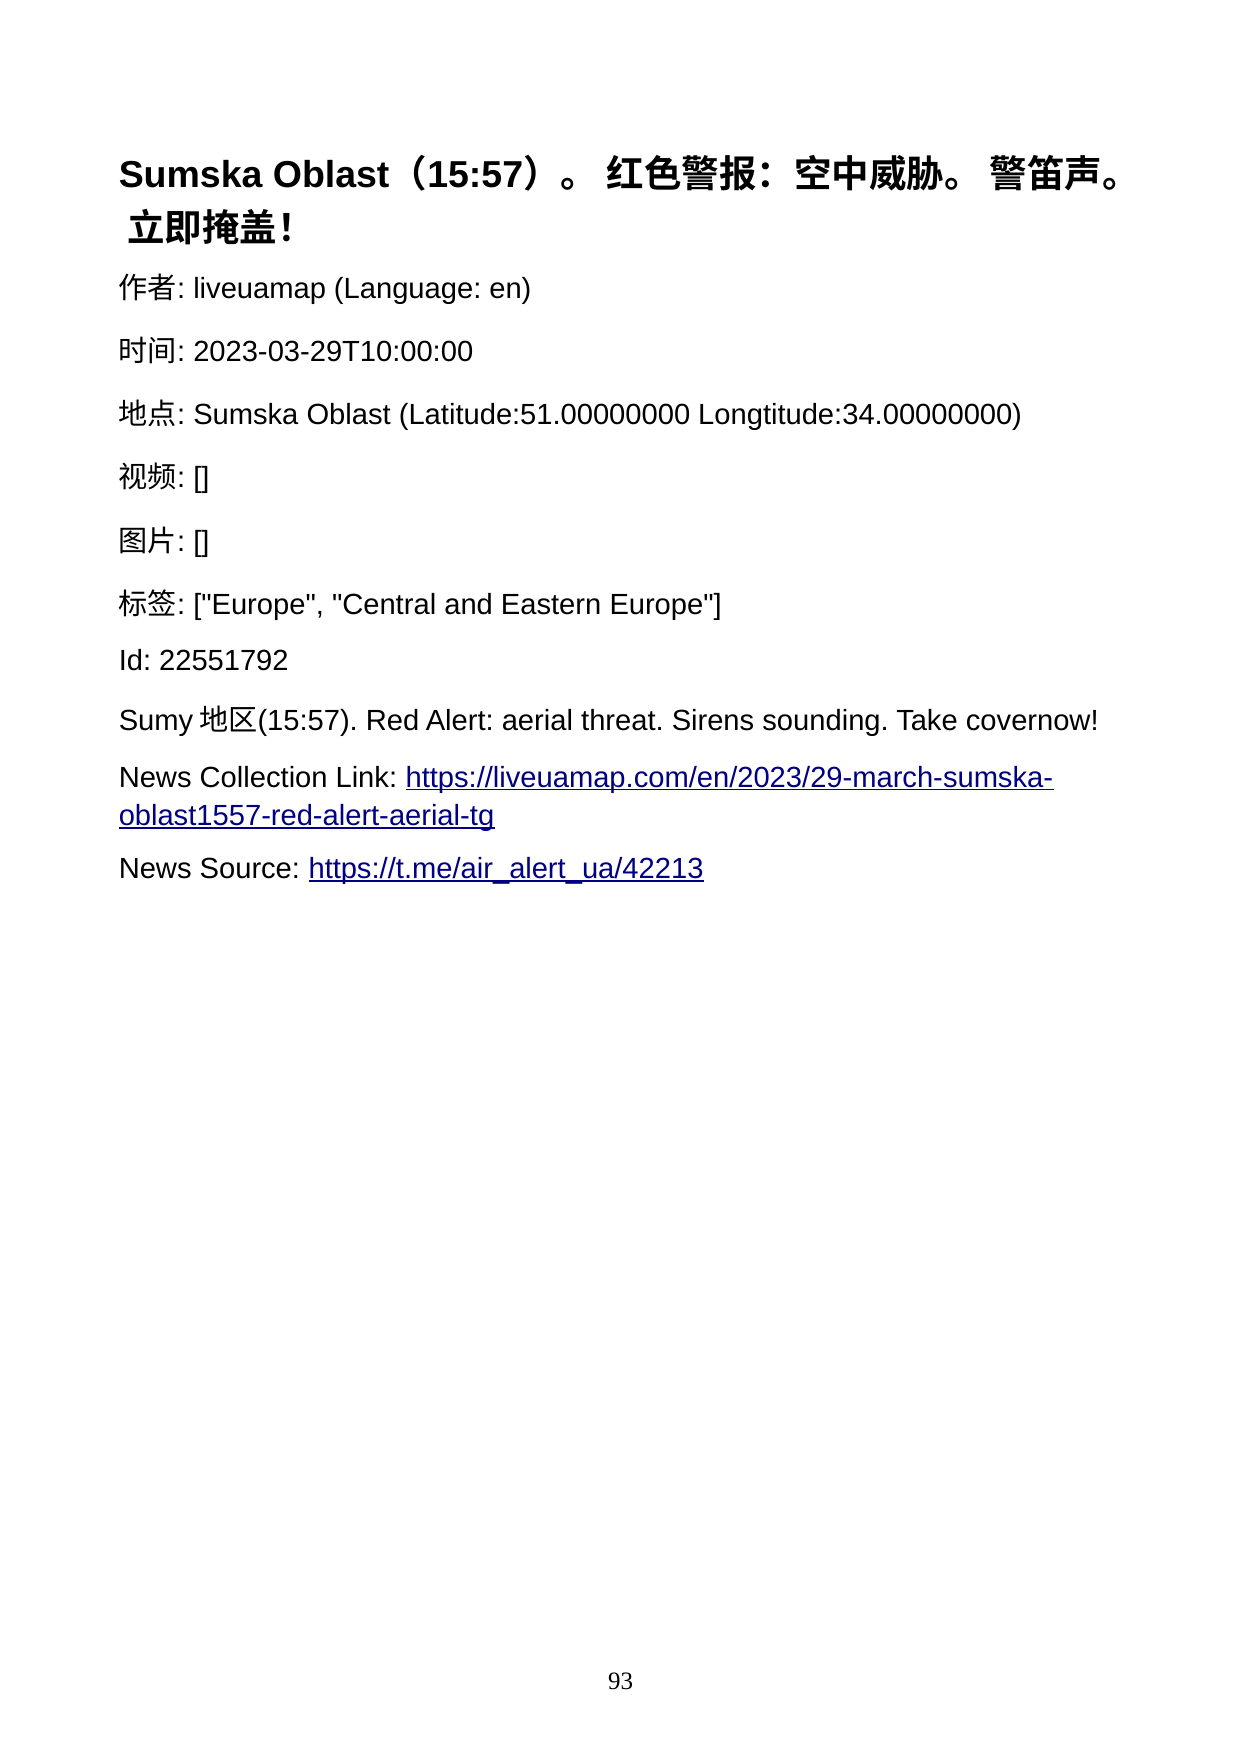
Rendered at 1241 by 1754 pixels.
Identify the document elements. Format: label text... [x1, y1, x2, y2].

text 视频: [] [118, 454, 1122, 496]
text News Collection Link: https://liveuamap.com/en/2023/29-march-sumska-oblast1557-red-alert-aerial-tg [118, 759, 1122, 832]
text 图片: [] [118, 517, 1122, 559]
text 作者: liveuamap (Language: en) [118, 264, 1122, 307]
text News Source: https://t.me/air_alert_ua/42213 [118, 851, 1122, 885]
text Sumy地区(15:57). Red Alert: aerial threat. Sirens sounding. Take covernow! [118, 696, 1122, 739]
text 地点: Sumska Oblast (Latitude:51.00000000 Longtitude:34.00000000) [118, 391, 1122, 433]
subtitle Sumska Oblast（15:57）。 红色警报：空中威胁。 警笛声。 立即掩盖！ [118, 143, 1122, 252]
text 时间: 2023-03-29T10:00:00 [118, 328, 1122, 370]
text 标签: ["Europe", "Central and Eastern Europe"] [118, 580, 1122, 622]
text Id: 22551792 [118, 643, 1122, 677]
